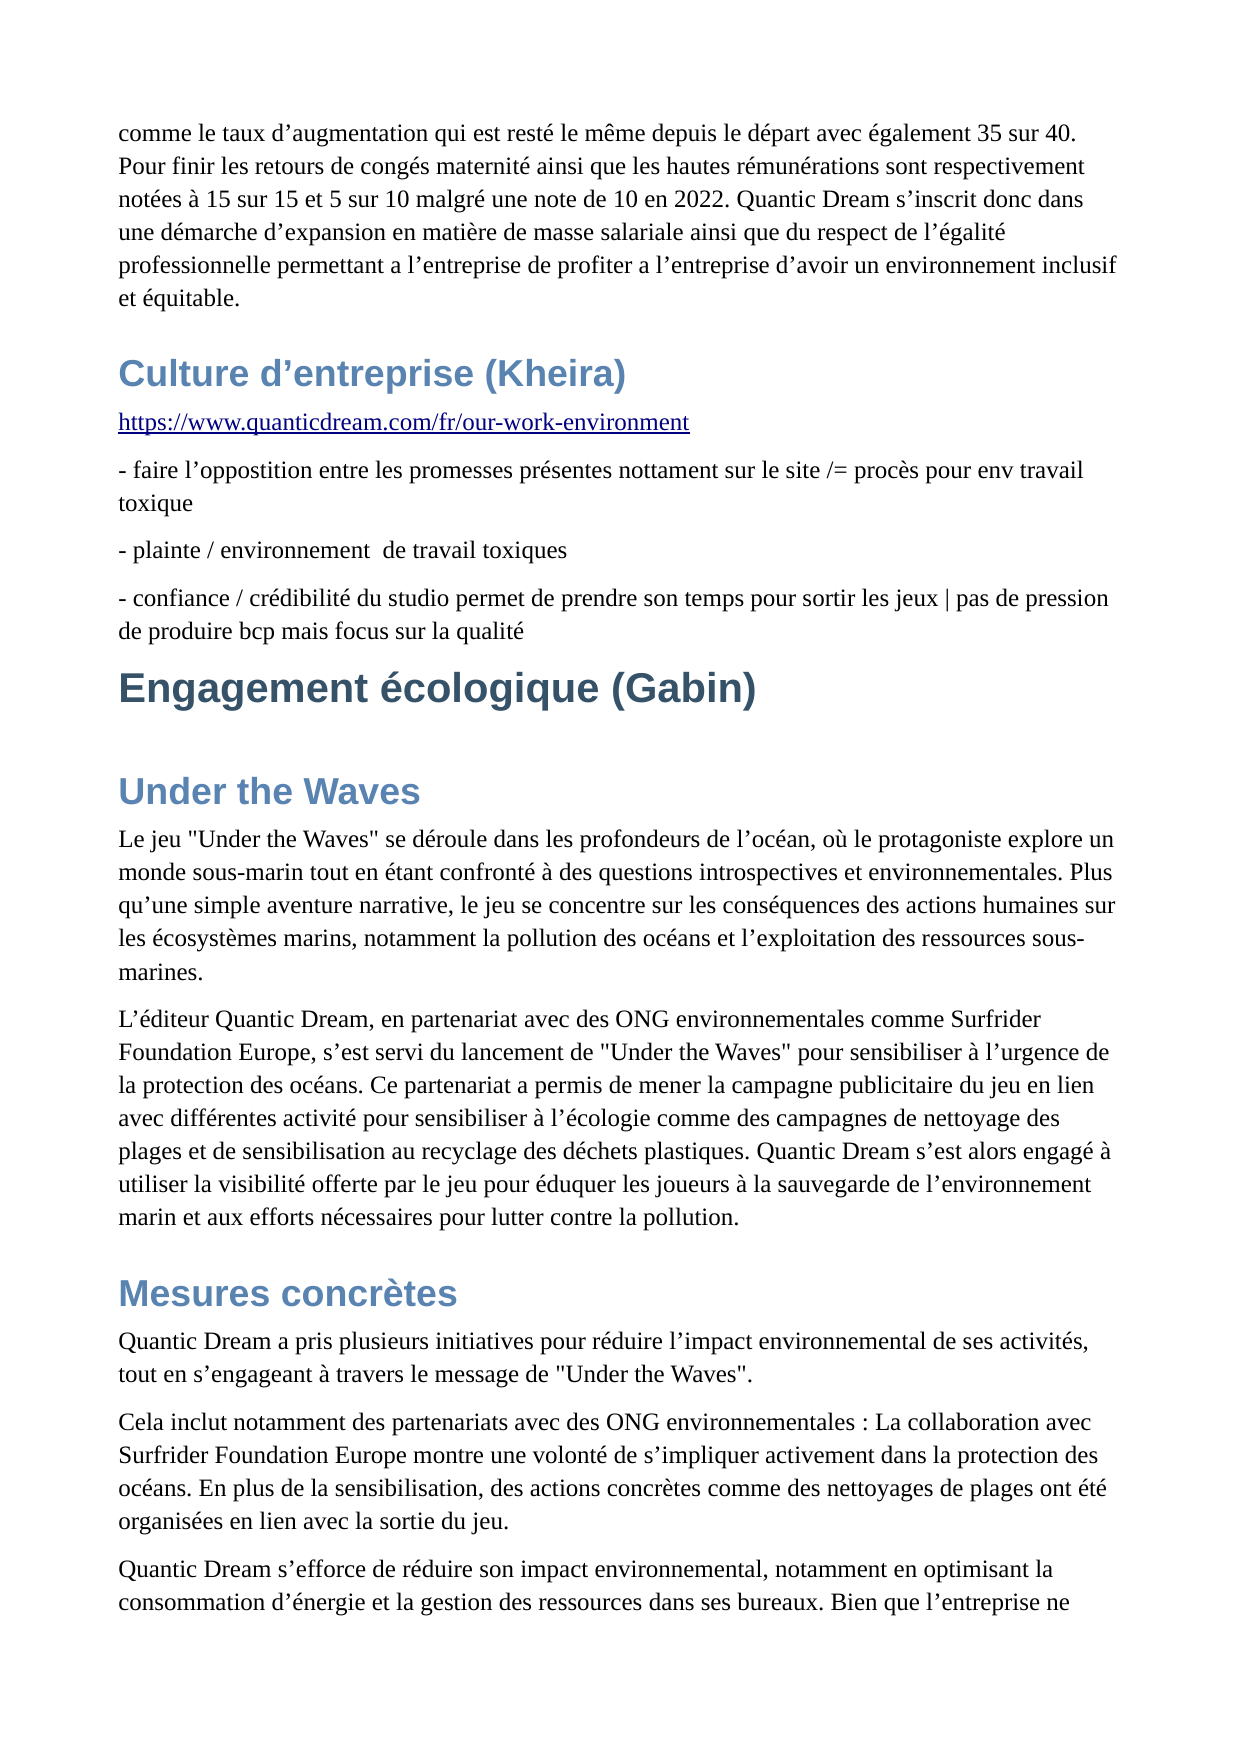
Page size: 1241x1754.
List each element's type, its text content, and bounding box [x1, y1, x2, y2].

text https://www.quanticdream.com/fr/our-work-environment [118, 407, 1122, 436]
text - confiance / crédibilité du studio permet de prendre son temps pour sortir les jeux | pas de pression de produire bcp mais focus sur la qualité [118, 583, 1122, 645]
text L’éditeur Quantic Dream, en partenariat avec des ONG environnementales comme Surfrider Foundation Europe, s’est servi du lancement de "Under the Waves" pour sensibiliser à l’urgence de la protection des océans. Ce partenariat a permis de mener la campagne publicitaire du jeu en lien avec différentes activité pour sensibiliser à l’écologie comme des campagnes de nettoyage des plages et de sensibilisation au recyclage des déchets plastiques. Quantic Dream s’est alors engagé à utiliser la visibilité offerte par le jeu pour éduquer les joueurs à la sauvegarde de l’environnement marin et aux efforts nécessaires pour lutter contre la pollution. [118, 1004, 1122, 1231]
subtitle Mesures concrètes [118, 1271, 1122, 1314]
text Cela inclut notamment des partenariats avec des ONG environnementales : La collaboration avec Surfrider Foundation Europe montre une volonté de s’impliquer activement dans la protection des océans. En plus de la sensibilisation, des actions concrètes comme des nettoyages de plages ont été organisées en lien avec la sortie du jeu. [118, 1407, 1122, 1535]
subtitle Engagement écologique (Gabin) [118, 664, 1122, 712]
text Quantic Dream s’efforce de réduire son impact environnemental, notamment en optimisant la consommation d’énergie et la gestion des ressources dans ses bureaux. Bien que l’entreprise ne [118, 1554, 1122, 1615]
text comme le taux d’augmentation qui est resté le même depuis le départ avec également 35 sur 40. Pour finir les retours de congés maternité ainsi que les hautes rémunérations sont respectivement notées à 15 sur 15 et 5 sur 10 malgré une note de 10 en 2022. Quantic Dream s’inscrit donc dans une démarche d’expansion en matière de masse salariale ainsi que du respect de l’égalité professionnelle permettant a l’entreprise de profiter a l’entreprise d’avoir un environnement inclusif et équitable. [118, 118, 1122, 312]
text Quantic Dream a pris plusieurs initiatives pour réduire l’impact environnemental de ses activités, tout en s’engageant à travers le message de "Under the Waves". [118, 1326, 1122, 1388]
text - faire l’oppostition entre les promesses présentes nottament sur le site /= procès pour env travail toxique [118, 455, 1122, 517]
subtitle Under the Waves [118, 769, 1122, 812]
text - plainte / environnement de travail toxiques [118, 536, 1122, 564]
text Le jeu "Under the Waves" se déroule dans les profondeurs de l’océan, où le protagoniste explore un monde sous-marin tout en étant confronté à des questions introspectives et environnementales. Plus qu’une simple aventure narrative, le jeu se concentre sur les conséquences des actions humaines sur les écosystèmes marins, notamment la pollution des océans et l’exploitation des ressources sous-marines. [118, 824, 1122, 985]
subtitle Culture d’entreprise (Kheira) [118, 352, 1122, 395]
